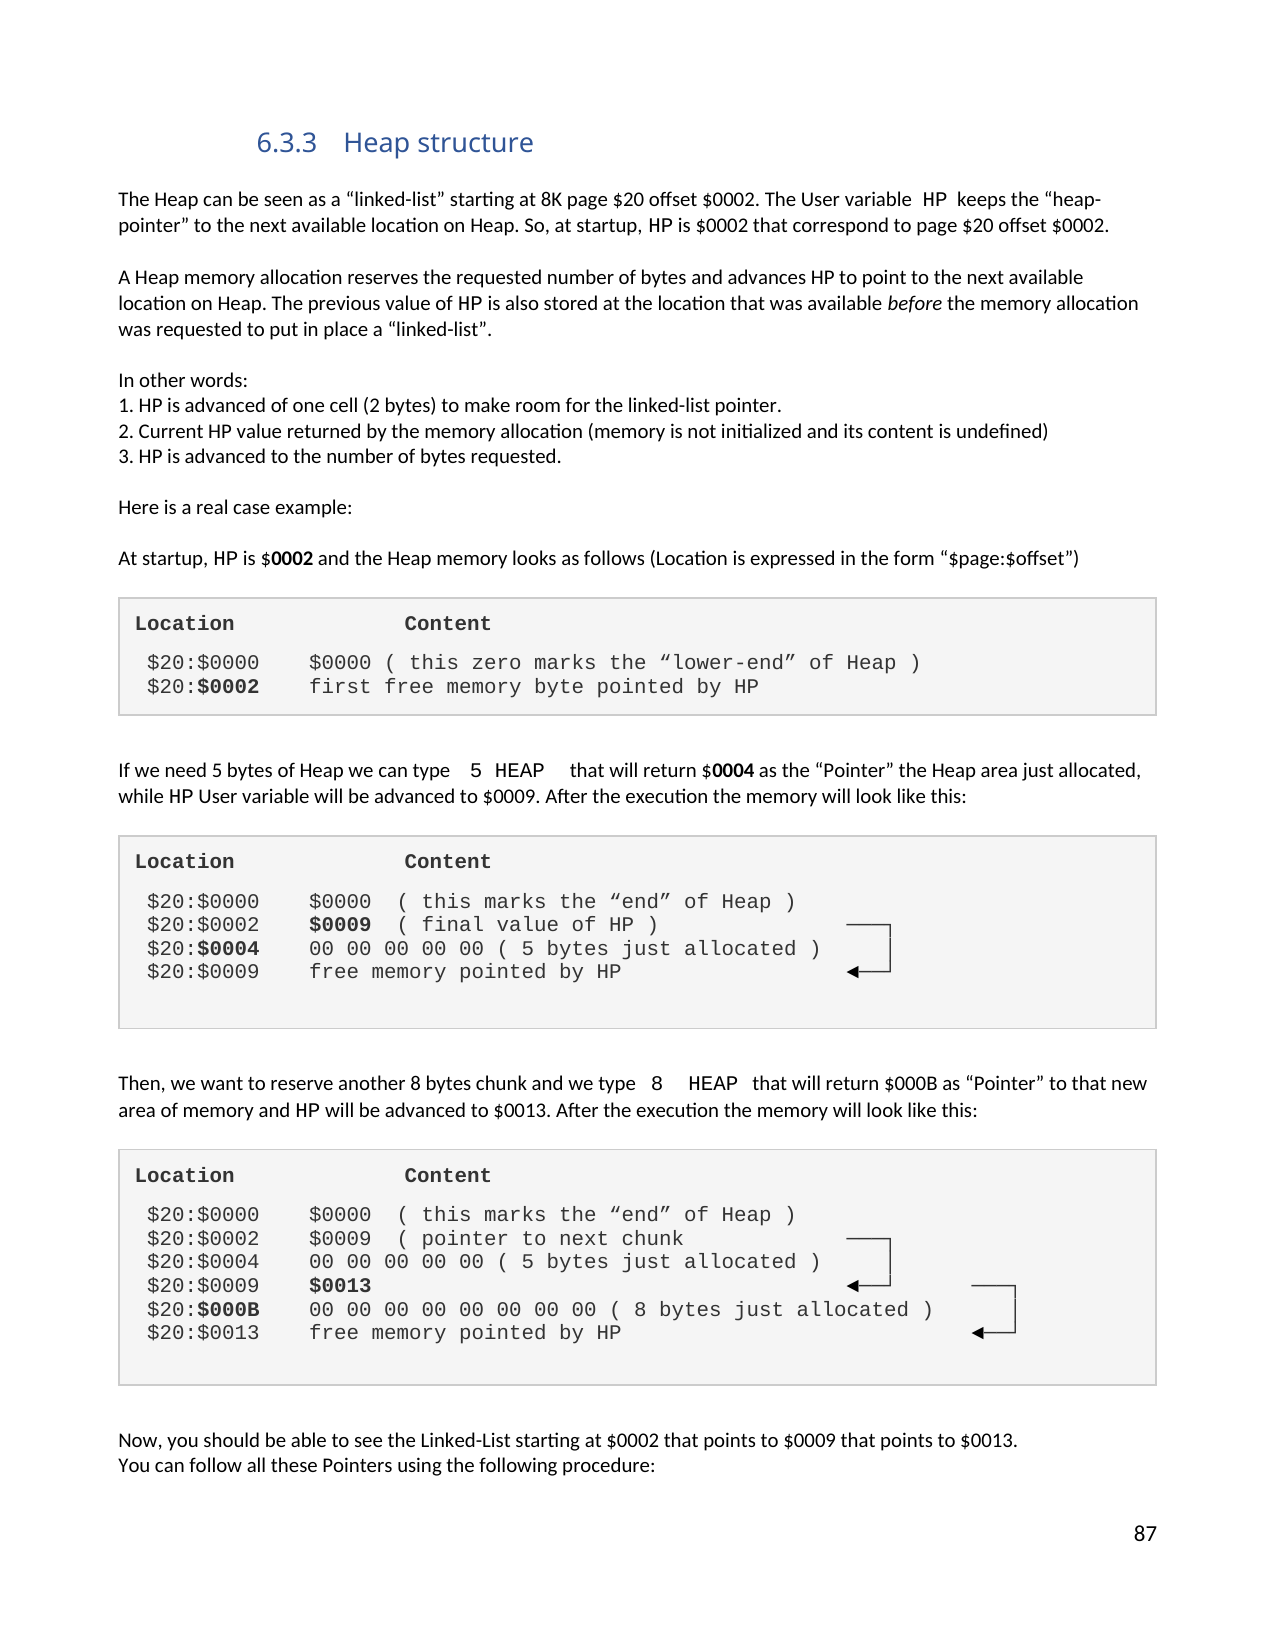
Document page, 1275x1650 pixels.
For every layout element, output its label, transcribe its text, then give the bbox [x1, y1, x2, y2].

text Now, you should be able to see the Linked-List starting at $0002 that points to $0009 that points to $0013. [118, 1427, 1157, 1452]
text At startup, HP is $0002 and the Heap memory looks as follows (Location is expressed in the form “$page:$offset”) [118, 545, 1157, 572]
text If we need 5 bytes of Heap we can type 5 HEAP that will return $0004 as the “Pointer” the Heap area just allocated, while HP User variable will be advanced to $0009. After the execution the memory will look like this: [118, 757, 1157, 810]
text Location Content [120, 1150, 1155, 1188]
text 2. Current HP value returned by the memory allocation (memory is not initialized and its content is undefined) [118, 418, 1157, 443]
text $20:$0000 $0000 ( this marks the “end” of Heap ) $20:$0002 $0009 ( pointer to next chunk ───┐ $20:$0004 00 00 00 00 00 ( 5 bytes just allocated ) │ $20:$0009 $0013 ◄──┘ ───┐ $20:$000B 00 00 00 00 00 00 00 00 ( 8 bytes just allocated ) │ $20:$0013 free memory pointed by HP ◄──┘ [120, 1188, 1155, 1384]
text Location Content [120, 599, 1155, 636]
text 1. HP is advanced of one cell (2 bytes) to make room for the linked-list pointer. [118, 393, 1157, 418]
text A Heap memory allocation reserves the requested number of bytes and advances HP to point to the next available location on Heap. The previous value of HP is also stored at the location that was available before the memory allocation was requested to put in place a “linked-list”. [118, 264, 1157, 342]
text $20:$0000 $0000 ( this marks the “end” of Heap ) $20:$0002 $0009 ( final value of HP ) ───┐ $20:$0004 00 00 00 00 00 ( 5 bytes just allocated ) │ $20:$0009 free memory pointed by HP ◄──┘ [120, 874, 1155, 1028]
text Then, we want to reserve another 8 bytes chunk and we type 8 HEAP that will return $000B as “Pointer” to that new area of memory and HP will be advanced to $0013. After the execution the memory will look like this: [118, 1070, 1157, 1123]
subtitle Heap structure [324, 124, 1157, 161]
text $20:$0000 $0000 ( this zero marks the “lower-end” of Heap ) $20:$0002 first free memory byte pointed by HP [120, 636, 1155, 714]
text Location Content [120, 837, 1155, 874]
text In other words: [118, 367, 1157, 393]
text You can follow all these Pointers using the following procedure: [118, 1452, 1157, 1478]
text The Heap can be seen as a “linked-list” starting at 8K page $20 offset $0002. The User variable HP keeps the “heap-pointer” to the next available location on Heap. So, at startup, HP is $0002 that correspond to page $20 offset $0002. [118, 186, 1157, 239]
text 3. HP is advanced to the number of bytes requested. [118, 443, 1157, 469]
text Here is a real case example: [118, 494, 1157, 520]
